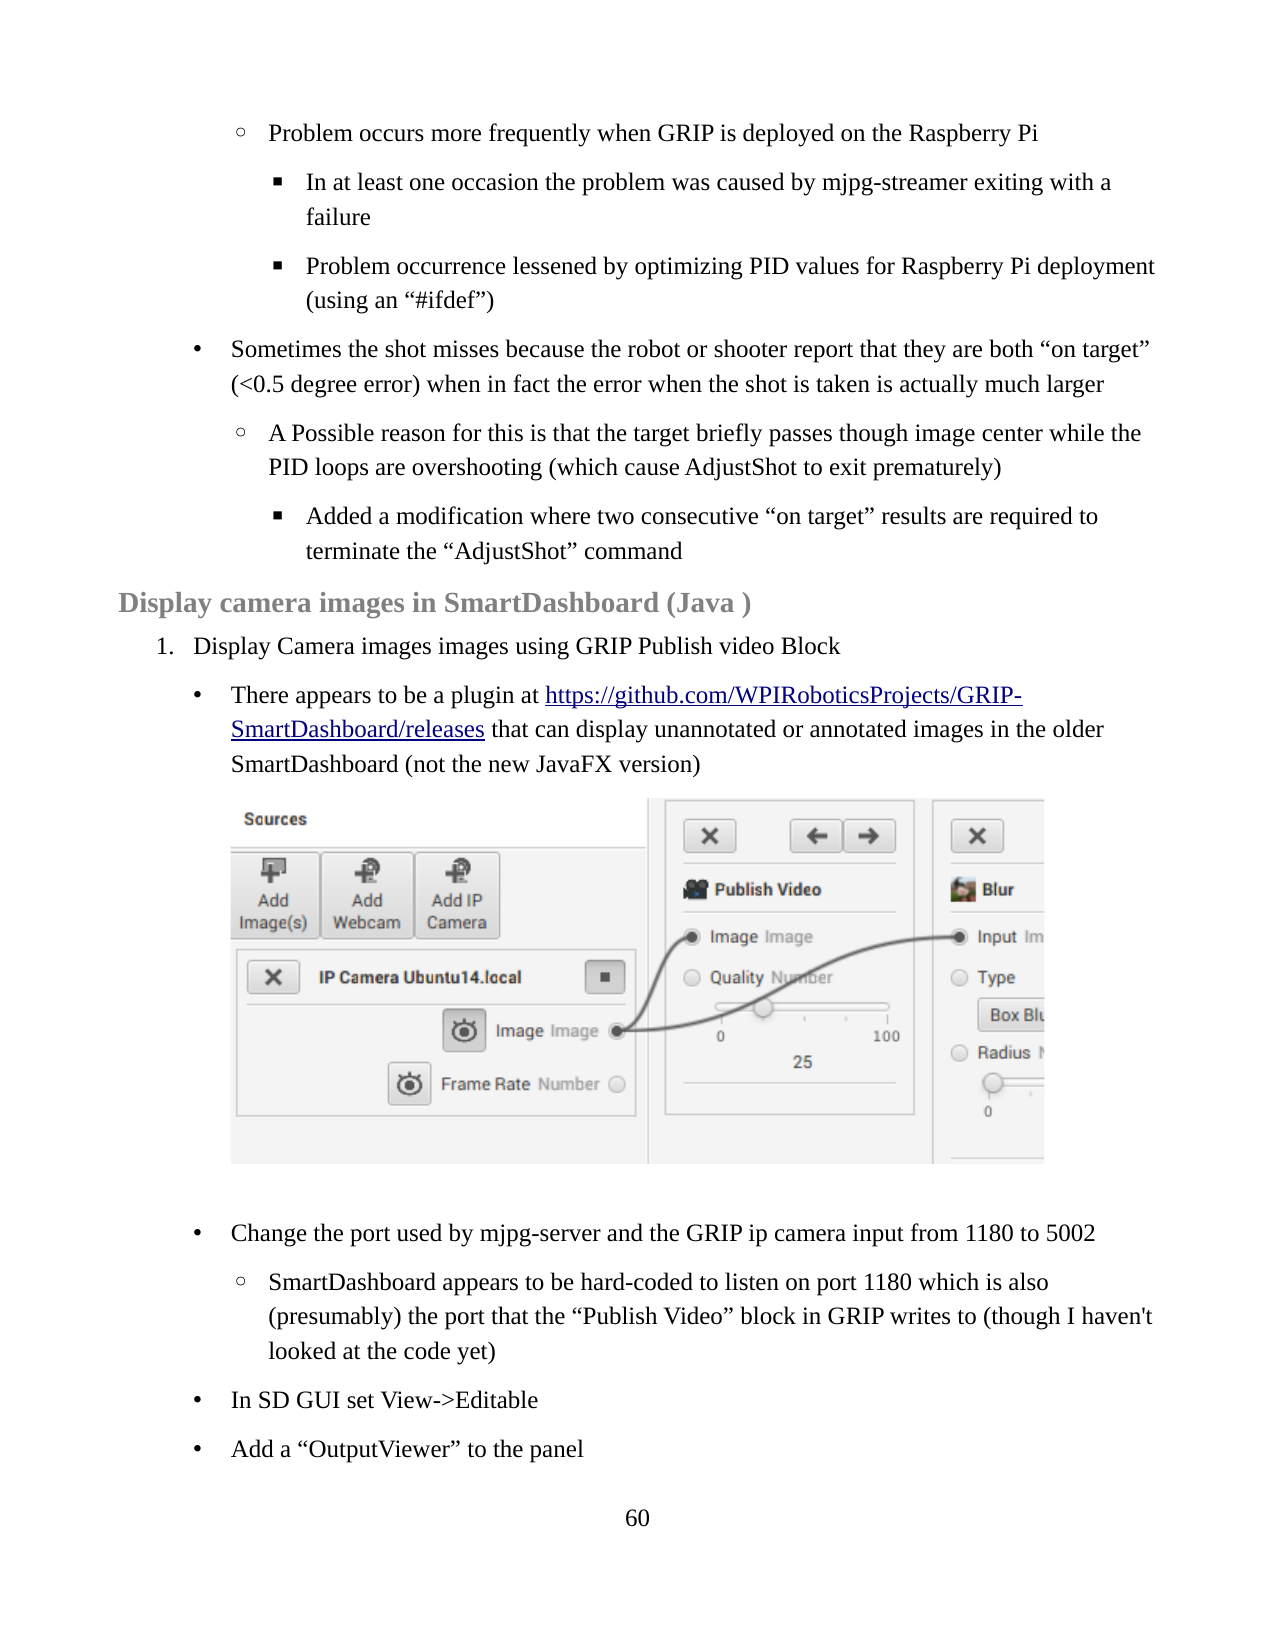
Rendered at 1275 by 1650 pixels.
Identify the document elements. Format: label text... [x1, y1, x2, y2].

list There appears to be a plugin at https://github.com/WPIRoboticsProjects/GRIP-SmartDashboard/releases that can display unannotated or annotated images in the older SmartDashboard (not the new JavaFX version) [193, 680, 1157, 778]
list Sometimes the shot misses because the robot or shooter report that they are both “on target” (<0.5 degree error) when in fact the error when the shot is taken is actually much larger [193, 334, 1157, 397]
list Change the port used by mjpg-server and the GRIP ip camera input from 1180 to 5002 [193, 1218, 1157, 1247]
list A Possible reason for this is that the target briefly passes though image center while the PID loops are overshooting (which cause AdjustShot to exit prematurely) [231, 418, 1157, 481]
list Added a modification where two consecutive “on target” results are required to terminate the “AdjustShot” command [268, 501, 1157, 564]
subtitle Display camera images in SmartDashboard (Java ) [118, 585, 1157, 618]
list Problem occurs more frequently when GRIP is deployed on the Raspberry Pi [231, 118, 1157, 147]
list In SD GUI set View->Editable [193, 1385, 1157, 1414]
list Problem occurrence lessened by optimizing PID values for Raspberry Pi deployment (using an “#ifdef”) [268, 251, 1157, 314]
picture [230, 798, 1045, 1164]
list In at least one occasion the problem was caused by mjpg-streamer exiting with a failure [268, 167, 1157, 230]
list Display Camera images images using GRIP Publish video Block [156, 631, 1157, 660]
list SmartDashboard appears to be hard-coded to listen on port 1180 which is also (presumably) the port that the “Publish Video” block in GRIP writes to (though I haven't looked at the code yet) [231, 1267, 1157, 1364]
list Add a “OutputViewer” to the panel [193, 1434, 1157, 1463]
